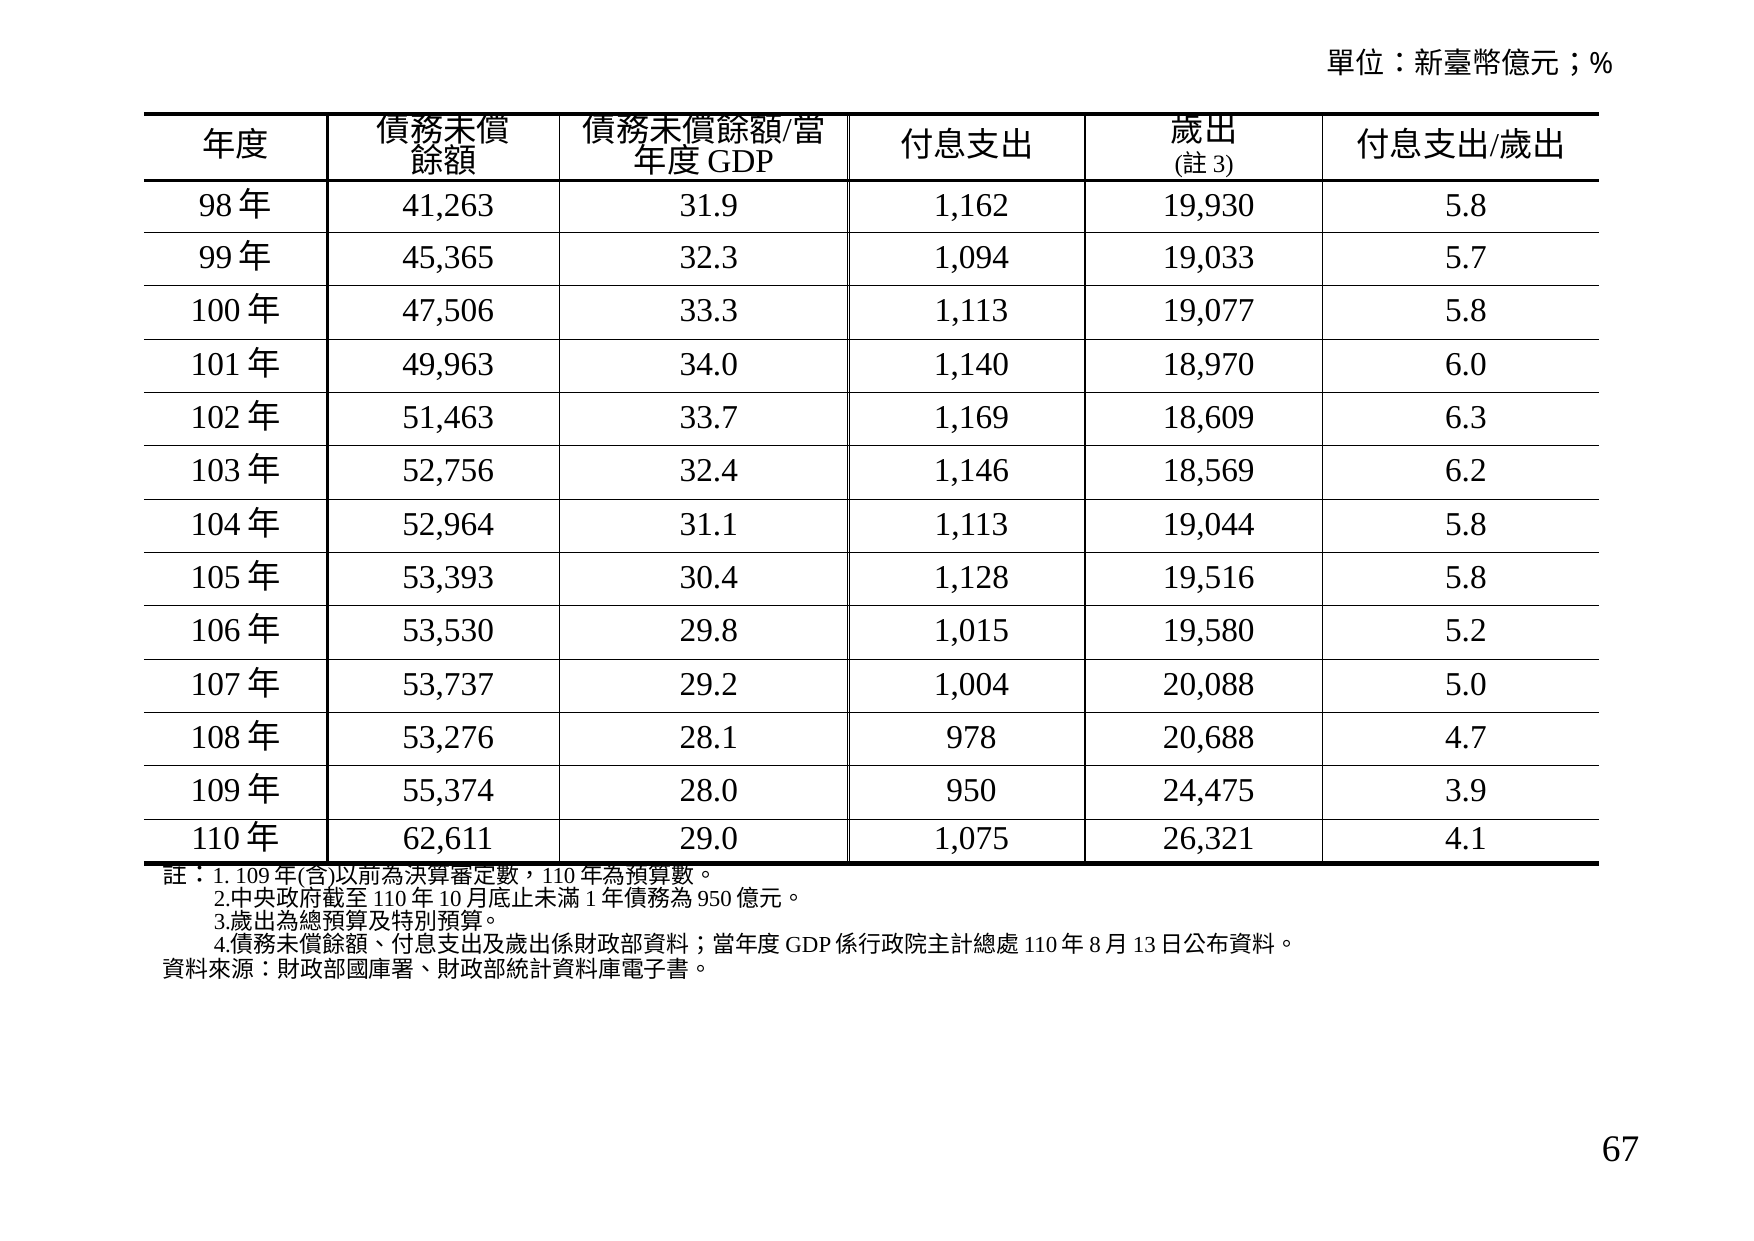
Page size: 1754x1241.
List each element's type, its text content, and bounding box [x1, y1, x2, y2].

table_cell 5.0 [1323, 660, 1599, 712]
table_cell 51,463 [329, 393, 559, 445]
table_cell 19,580 [1086, 606, 1322, 659]
table_cell 108年 [144, 713, 326, 765]
table_cell 29.2 [560, 660, 847, 712]
table_cell 1,094 [850, 233, 1084, 285]
text 單位：新臺幣億元；% [103, 32, 1613, 84]
table_cell 52,964 [329, 500, 559, 552]
table_header 付息支出 [850, 116, 1084, 179]
table_cell 5.8 [1323, 500, 1599, 552]
table_cell 98年 [144, 182, 326, 232]
table_cell 26,321 [1086, 820, 1322, 861]
table_cell 49,963 [329, 340, 559, 392]
table_cell 41,263 [329, 182, 559, 232]
table_cell 102年 [144, 393, 326, 445]
table_cell 18,569 [1086, 446, 1322, 499]
table_cell 5.8 [1323, 286, 1599, 339]
table_cell 5.2 [1323, 606, 1599, 659]
table_cell 978 [850, 713, 1084, 765]
table_cell 19,033 [1086, 233, 1322, 285]
table_cell 19,077 [1086, 286, 1322, 339]
table_cell 950 [850, 766, 1084, 819]
table_cell 4.7 [1323, 713, 1599, 765]
table_cell 104年 [144, 500, 326, 552]
table_cell 1,075 [850, 820, 1084, 861]
table_cell 1,162 [850, 182, 1084, 232]
table_cell 53,393 [329, 553, 559, 605]
table_cell 53,737 [329, 660, 559, 712]
text 3.歲出為總預算及特別預算。 [103, 911, 1613, 934]
table_cell 28.0 [560, 766, 847, 819]
table_header 付息支出/歲出 [1323, 116, 1599, 179]
table_cell 99年 [144, 233, 326, 285]
text 註：1. 109年(含)以前為決算審定數，110年為預算數。 [162, 866, 1598, 888]
table_cell 62,611 [329, 820, 559, 861]
table_cell 30.4 [560, 553, 847, 605]
table_cell 100年 [144, 286, 326, 339]
table_cell 1,113 [850, 500, 1084, 552]
table_cell 103年 [144, 446, 326, 499]
text 2.中央政府截至110年10月底止未滿1年債務為950億元。 [103, 888, 1613, 911]
table_cell 52,756 [329, 446, 559, 499]
table_cell 6.3 [1323, 393, 1599, 445]
table_cell 1,169 [850, 393, 1084, 445]
table_cell 19,930 [1086, 182, 1322, 232]
table_cell 110年 [144, 820, 326, 861]
table_cell 1,004 [850, 660, 1084, 712]
table_cell 5.8 [1323, 182, 1599, 232]
table_header 債務未償餘額/當年度GDP [560, 116, 847, 179]
table_cell 1,113 [850, 286, 1084, 339]
table_cell 47,506 [329, 286, 559, 339]
table_header 年度 [144, 116, 326, 179]
table_cell 109年 [144, 766, 326, 819]
table_cell 20,088 [1086, 660, 1322, 712]
table_cell 18,609 [1086, 393, 1322, 445]
table_cell 28.1 [560, 713, 847, 765]
table_cell 24,475 [1086, 766, 1322, 819]
table_cell 5.7 [1323, 233, 1599, 285]
table_cell 34.0 [560, 340, 847, 392]
table_cell 19,044 [1086, 500, 1322, 552]
table_cell 105年 [144, 553, 326, 605]
table_cell 6.0 [1323, 340, 1599, 392]
table_cell 29.0 [560, 820, 847, 861]
table_cell 1,146 [850, 446, 1084, 499]
table_cell 32.3 [560, 233, 847, 285]
table_cell 53,530 [329, 606, 559, 659]
table_header 歲出 (註3) [1086, 116, 1322, 179]
table_cell 6.2 [1323, 446, 1599, 499]
table_cell 32.4 [560, 446, 847, 499]
table_cell 19,516 [1086, 553, 1322, 605]
table_cell 107年 [144, 660, 326, 712]
table_cell 1,140 [850, 340, 1084, 392]
table_cell 33.7 [560, 393, 847, 445]
table_cell 5.8 [1323, 553, 1599, 605]
table_cell 18,970 [1086, 340, 1322, 392]
table_cell 106年 [144, 606, 326, 659]
table_cell 29.8 [560, 606, 847, 659]
table_cell 45,365 [329, 233, 559, 285]
table_cell 1,015 [850, 606, 1084, 659]
table_cell 3.9 [1323, 766, 1599, 819]
table_cell 55,374 [329, 766, 559, 819]
table_cell 1,128 [850, 553, 1084, 605]
table_cell 33.3 [560, 286, 847, 339]
table_header 債務未償 餘額 [329, 116, 559, 179]
table_cell 101年 [144, 340, 326, 392]
text 4.債務未償餘額、付息支出及歲出係財政部資料；當年度GDP係行政院主計總處110年8月13日公布資料。 [103, 934, 1613, 957]
table_cell 31.9 [560, 182, 847, 232]
table_cell 31.1 [560, 500, 847, 552]
table_cell 20,688 [1086, 713, 1322, 765]
text 資料來源：財政部國庫署、財政部統計資料庫電子書。 [162, 957, 1598, 982]
table_cell 4.1 [1323, 820, 1599, 861]
table_cell 53,276 [329, 713, 559, 765]
